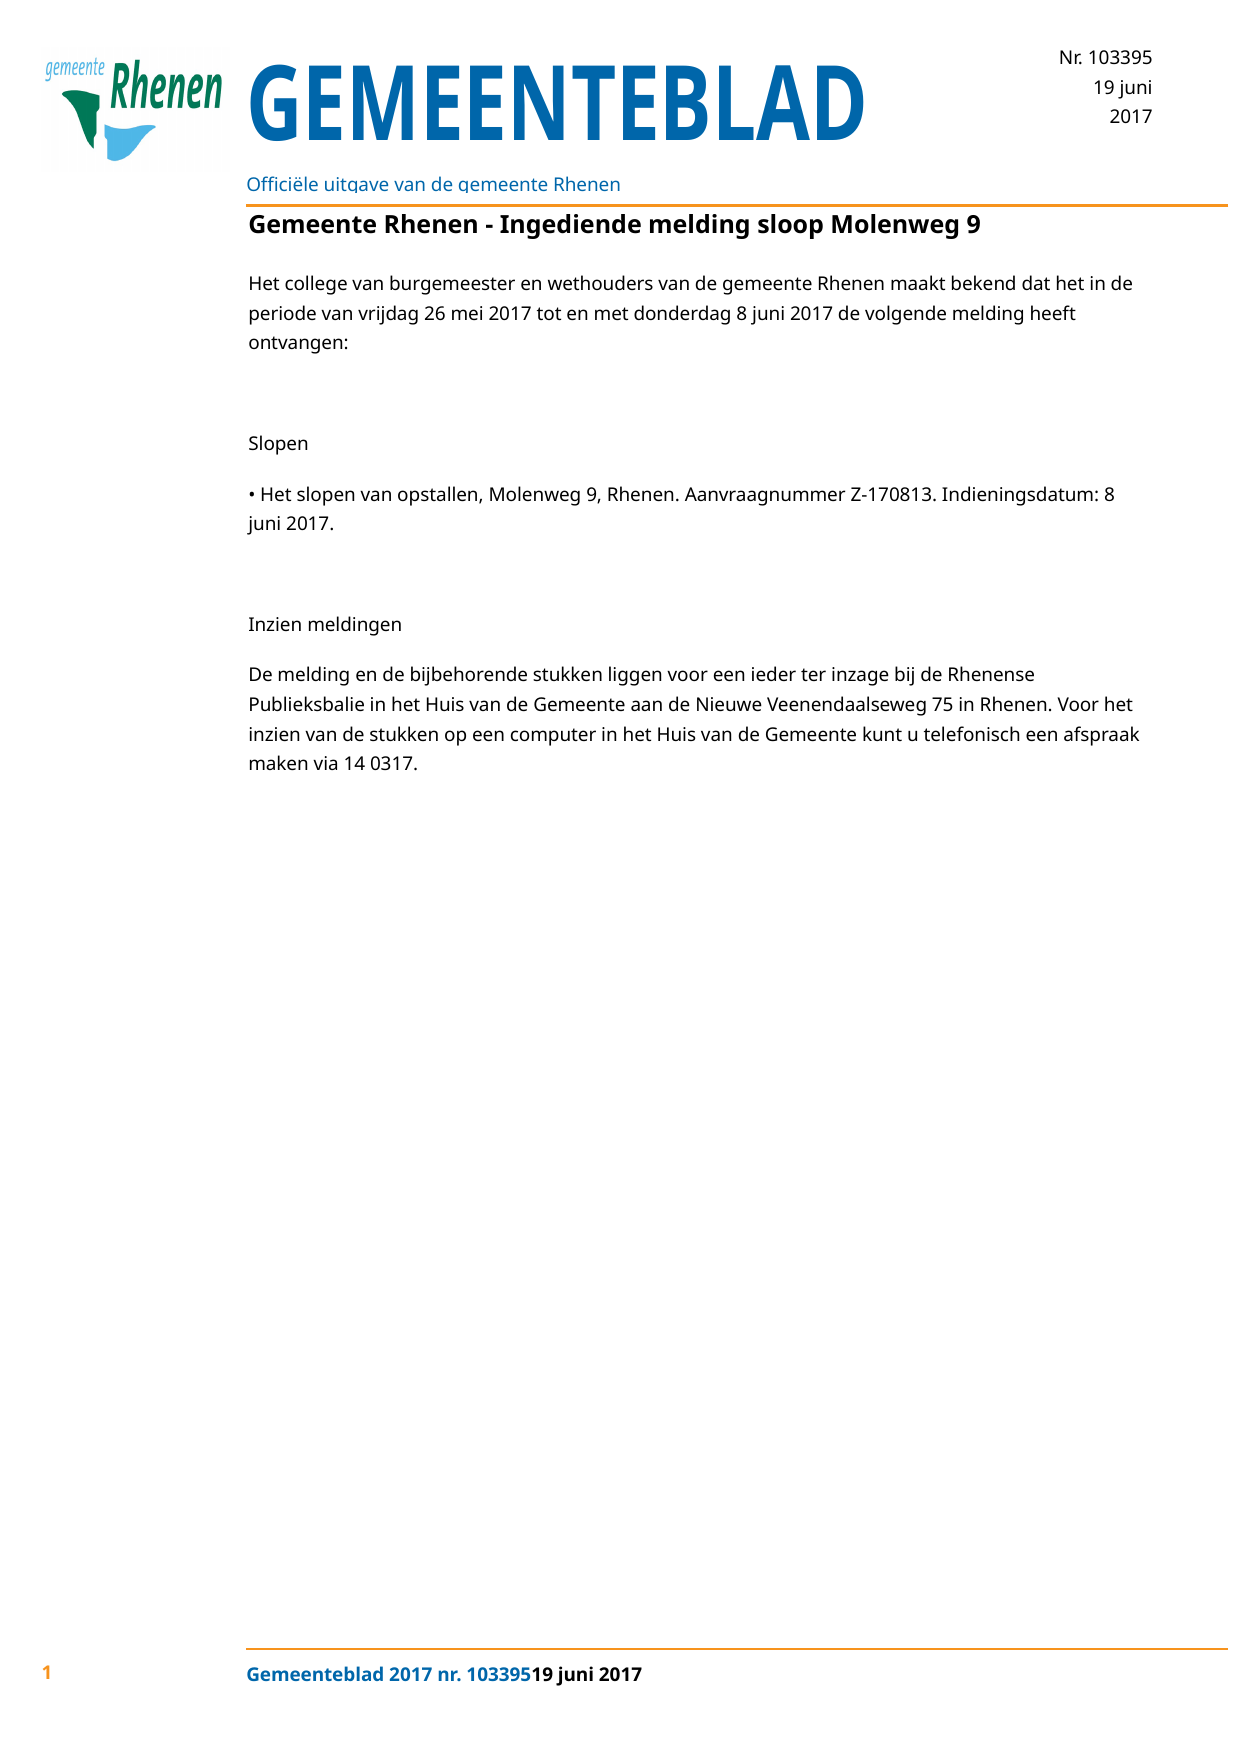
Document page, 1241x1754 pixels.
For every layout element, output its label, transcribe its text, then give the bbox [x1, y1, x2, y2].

text Gemeente Rhenen - Ingediende melding sloop Molenweg 9 [248, 207, 1152, 241]
text Inzien meldingen [248, 611, 1152, 637]
picture [41, 47, 231, 172]
text Het college van burgemeester en wethouders van de gemeente Rhenen maakt bekend dat het in de periode van vrijdag 26 mei 2017 tot en met donderdag 8 juni 2017 de volgende melding heeft ontvangen: [248, 270, 1152, 355]
text De melding en de bijbehorende stukken liggen voor een ieder ter inzage bij de Rhenense Publieksbalie in het Huis van de Gemeente aan de Nieuwe Veenendaalseweg 75 in Rhenen. Voor het inzien van de stukken op een computer in het Huis van de Gemeente kunt u telefonisch een afspraak maken via 14 0317. [248, 662, 1152, 776]
text • Het slopen van opstallen, Molenweg 9, Rhenen. Aanvraagnummer Z-170813. Indieningsdatum: 8 juni 2017. [248, 481, 1152, 536]
text Slopen [248, 430, 1152, 456]
